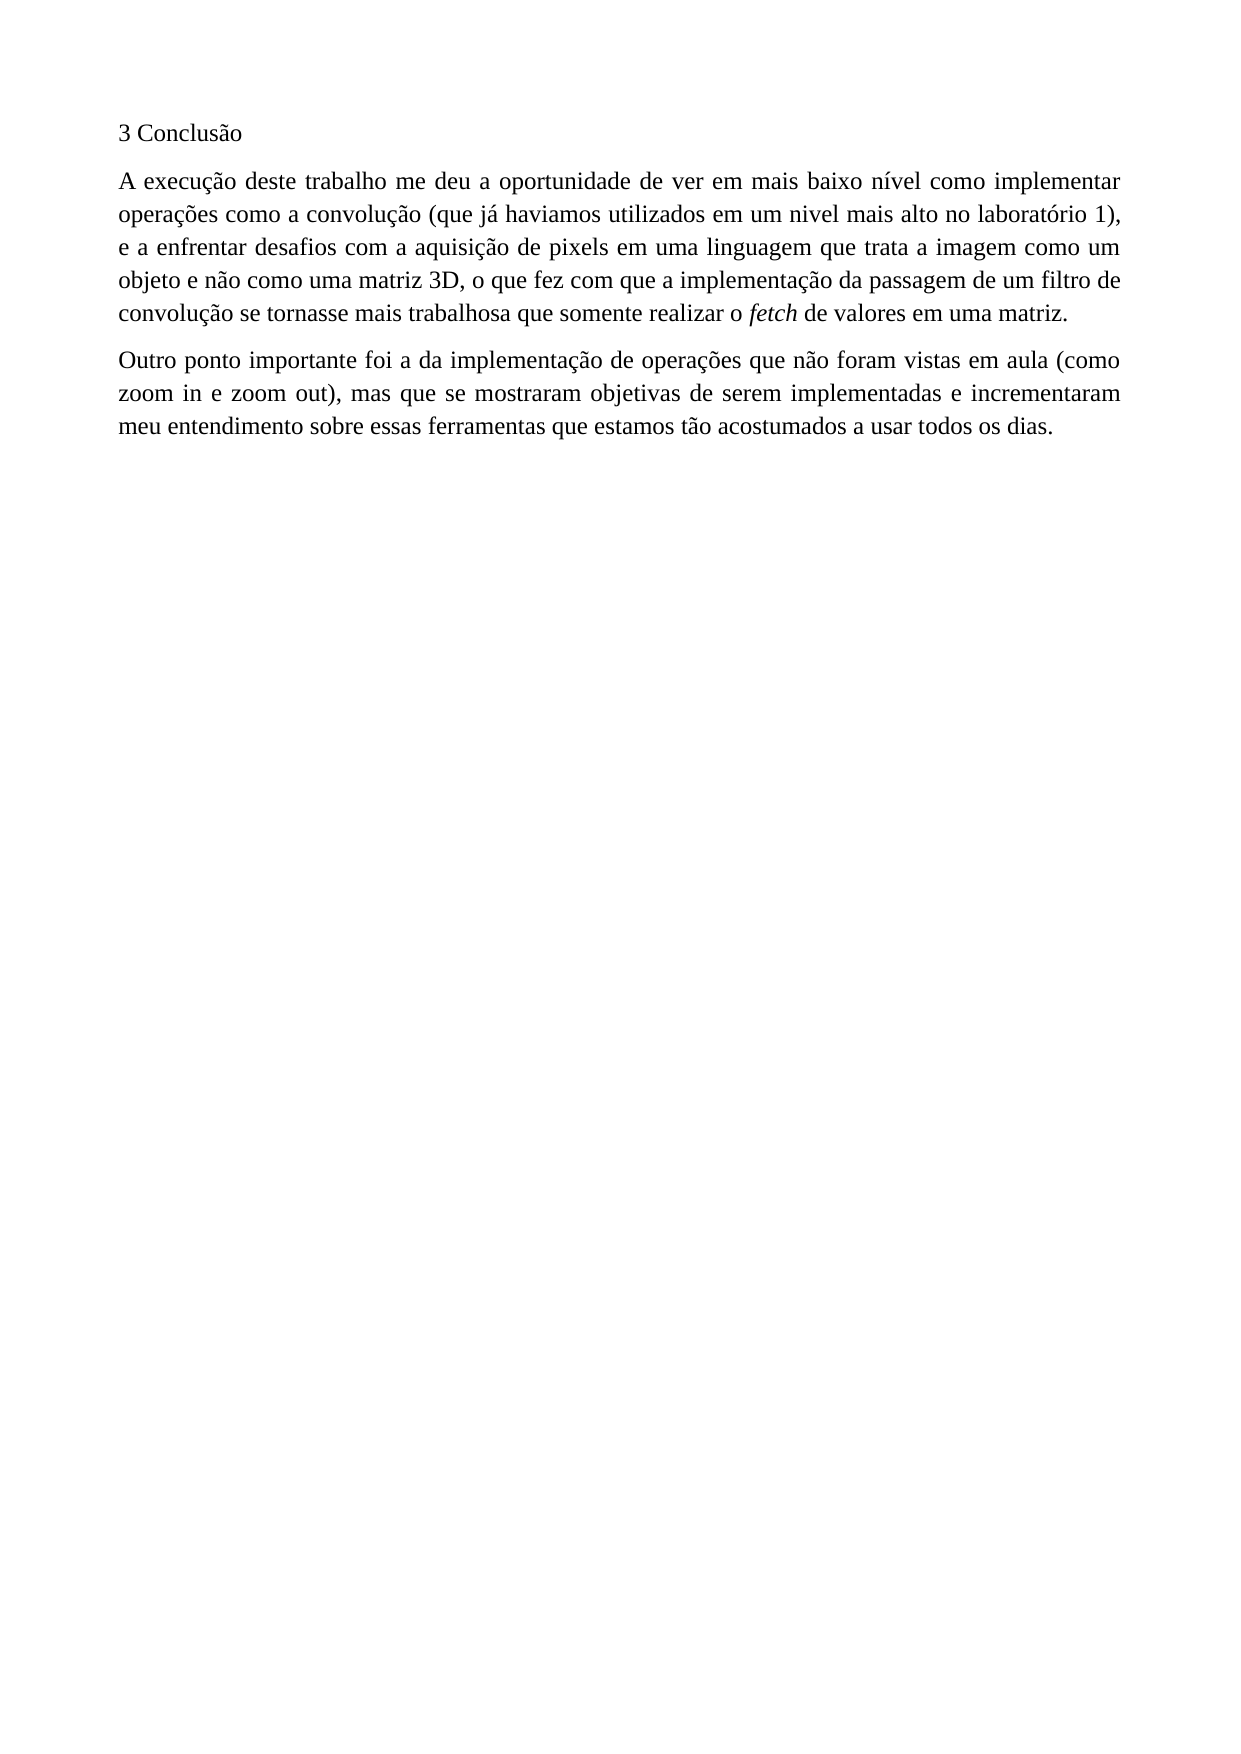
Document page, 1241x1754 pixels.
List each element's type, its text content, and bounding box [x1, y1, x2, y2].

text A execução deste trabalho me deu a oportunidade de ver em mais baixo nível como implementar operações como a convolução (que já haviamos utilizados em um nivel mais alto no laboratório 1), e a enfrentar desafios com a aquisição de pixels em uma linguagem que trata a imagem como um objeto e não como uma matriz 3D, o que fez com que a implementação da passagem de um filtro de convolução se tornasse mais trabalhosa que somente realizar o fetch de valores em uma matriz. [118, 166, 1122, 327]
text Outro ponto importante foi a da implementação de operações que não foram vistas em aula (como zoom in e zoom out), mas que se mostraram objetivas de serem implementadas e incrementaram meu entendimento sobre essas ferramentas que estamos tão acostumados a usar todos os dias. [118, 345, 1122, 440]
text 3 Conclusão [118, 118, 1122, 147]
